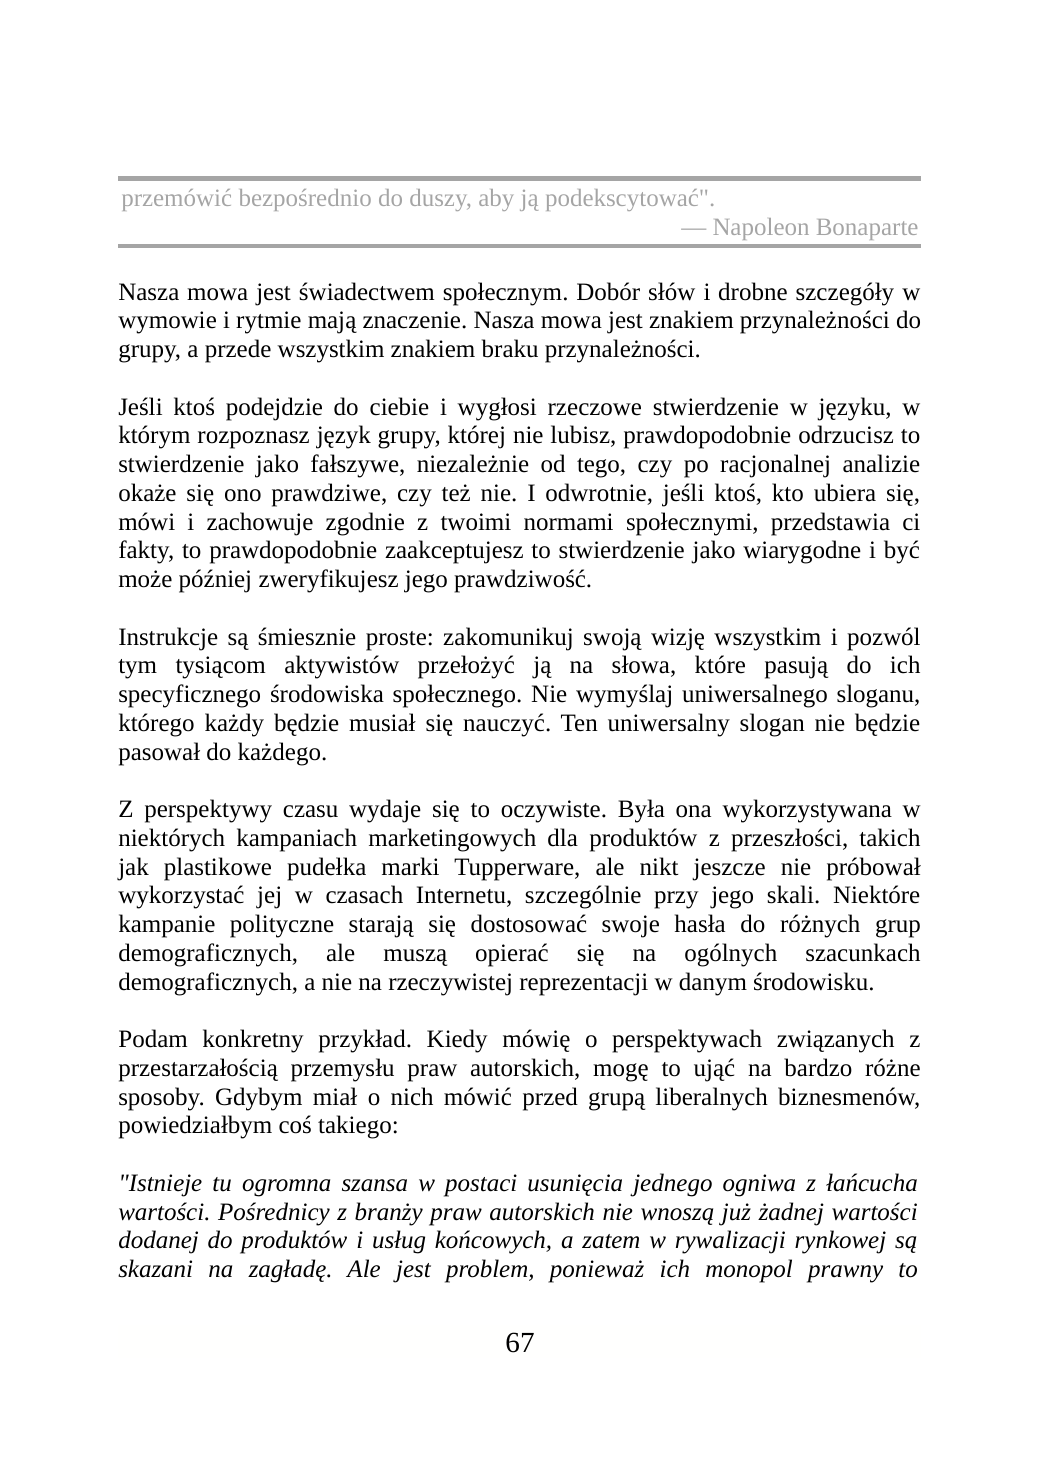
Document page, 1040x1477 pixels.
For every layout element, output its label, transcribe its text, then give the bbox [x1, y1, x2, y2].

text Jeśli ktoś podejdzie do ciebie i wygłosi rzeczowe stwierdzenie w języku, w którym rozpoznasz język grupy, której nie lubisz, prawdopodobnie odrzucisz to stwierdzenie jako fałszywe, niezależnie od tego, czy po racjonalnej analizie okaże się ono prawdziwe, czy też nie. I odwrotnie, jeśli ktoś, kto ubiera się, mówi i zachowuje zgodnie z twoimi normami społecznymi, przedstawia ci fakty, to prawdopodobnie zaakceptujesz to stwierdzenie jako wiarygodne i być może później zweryfikujesz jego prawdziwość. [118, 392, 921, 593]
text Instrukcje są śmiesznie proste: zakomunikuj swoją wizję wszystkim i pozwól tym tysiącom aktywistów przełożyć ją na słowa, które pasują do ich specyficznego środowiska społecznego. Nie wymyślaj uniwersalnego sloganu, którego każdy będzie musiał się nauczyć. Ten uniwersalny slogan nie będzie pasował do każdego. [118, 622, 921, 766]
text Z perspektywy czasu wydaje się to oczywiste. Była ona wykorzystywana w niektórych kampaniach marketingowych dla produktów z przeszłości, takich jak plastikowe pudełka marki Tupperware, ale nikt jeszcze nie próbował wykorzystać jej w czasach Internetu, szczególnie przy jego skali. Niektóre kampanie polityczne starają się dostosować swoje hasła do różnych grup demograficznych, ale muszą opierać się na ogólnych szacunkach demograficznych, a nie na rzeczywistej reprezentacji w danym środowisku. [118, 794, 921, 996]
text Nasza mowa jest świadectwem społecznym. Dobór słów i drobne szczegóły w wymowie i rytmie mają znaczenie. Nasza mowa jest znakiem przynależności do grupy, a przede wszystkim znakiem braku przynależności. [118, 277, 921, 363]
text "Istnieje tu ogromna szansa w postaci usunięcia jednego ogniwa z łańcucha wartości. Pośrednicy z branży praw autorskich nie wnoszą już żadnej wartości dodanej do produktów i usług końcowych, a zatem w rywalizacji rynkowej są skazani na zagładę. Ale jest problem, ponieważ ich monopol prawny to [118, 1168, 921, 1283]
table_header przemówić bezpośrednio do duszy, aby ją podekscytować". — Napoleon Bonaparte [118, 181, 921, 244]
text Podam konkretny przykład. Kiedy mówię o perspektywach związanych z przestarzałością przemysłu praw autorskich, mogę to ująć na bardzo różne sposoby. Gdybym miał o nich mówić przed grupą liberalnych biznesmenów, powiedziałbym coś takiego: [118, 1024, 921, 1139]
